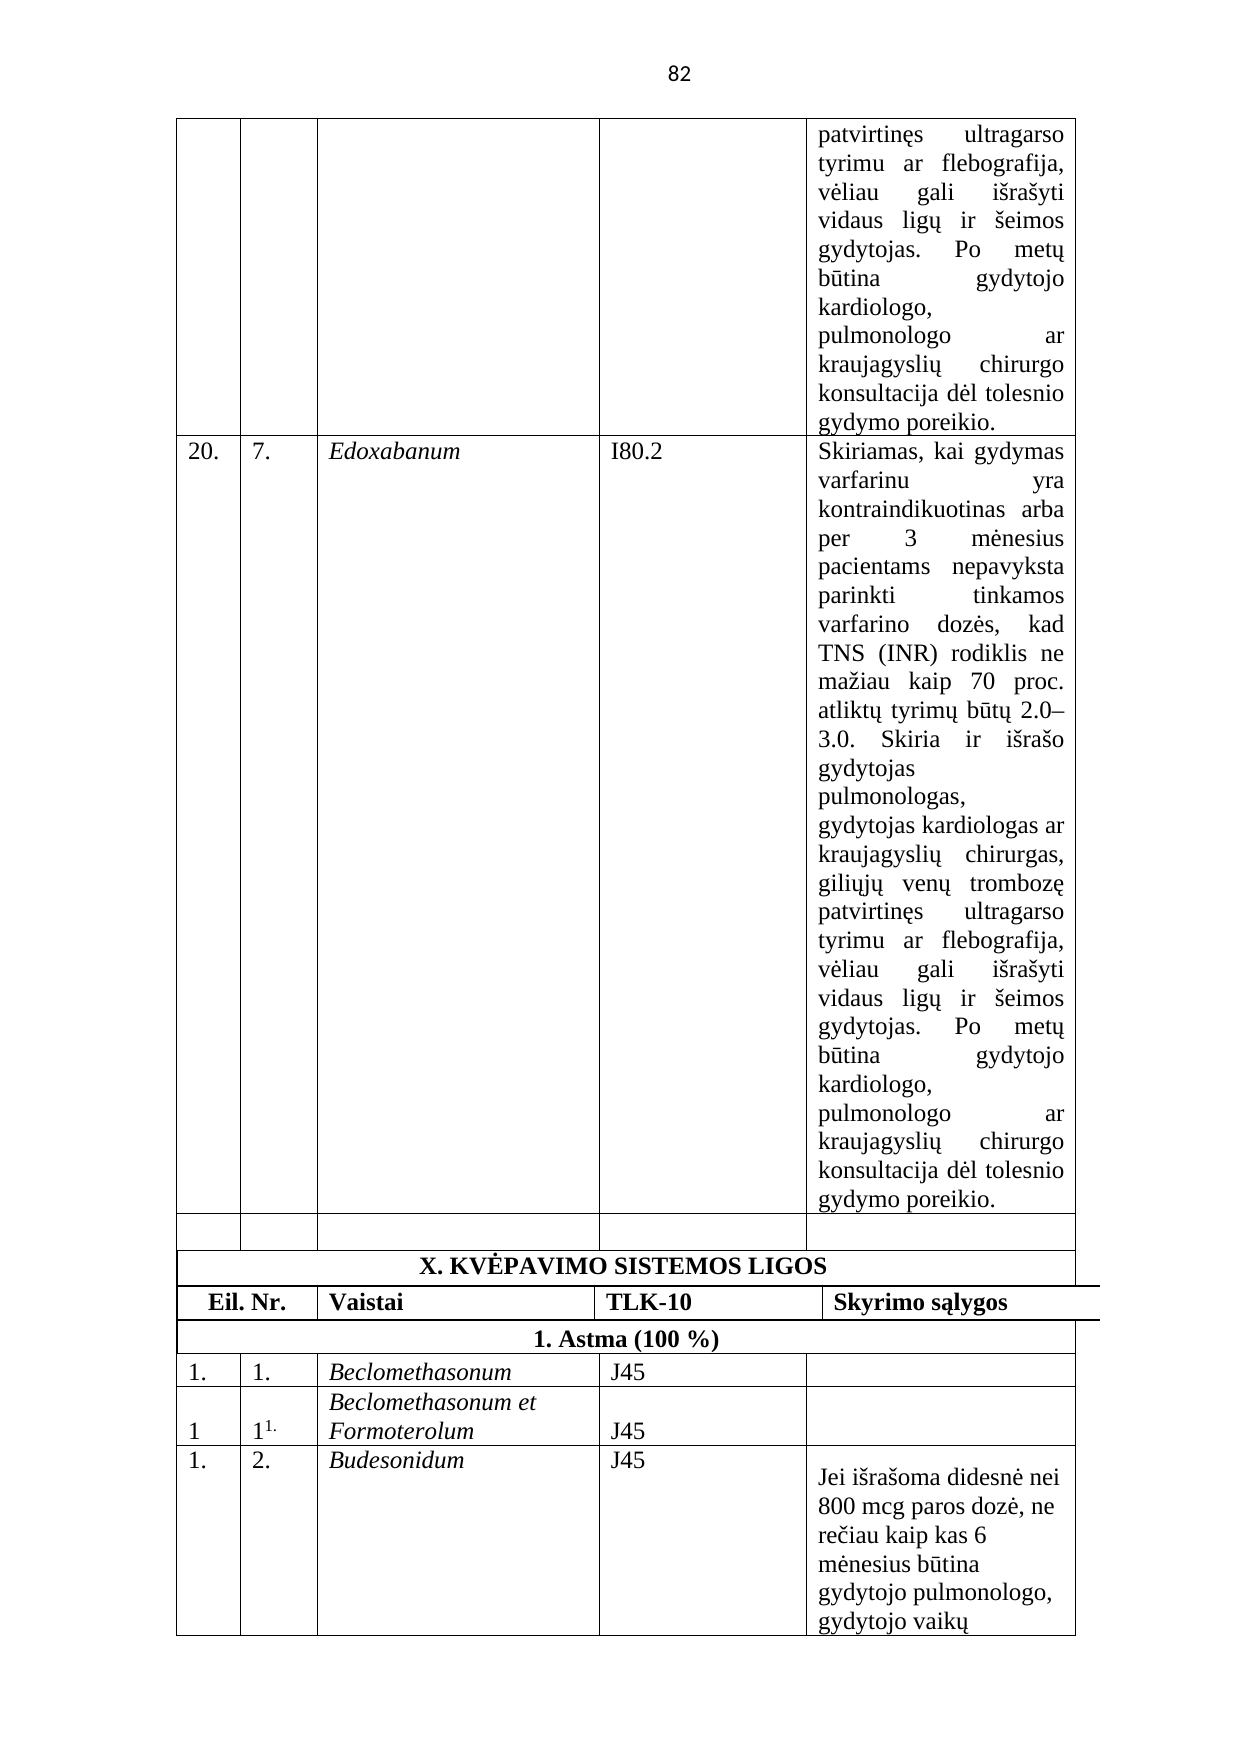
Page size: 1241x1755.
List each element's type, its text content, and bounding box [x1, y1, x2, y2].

table_cell [1104, 1285, 1110, 1319]
table_cell Budesonidum [318, 1446, 599, 1635]
table_cell [1080, 1353, 1085, 1386]
table_cell [1110, 435, 1123, 1213]
table_cell [600, 119, 806, 435]
table_cell [1080, 1386, 1085, 1444]
table_cell 11. [241, 1387, 317, 1444]
table_cell [1094, 1321, 1099, 1353]
table_cell [1110, 1250, 1123, 1284]
table_cell [1085, 1353, 1089, 1386]
table_cell [1100, 435, 1104, 1213]
table_cell [1085, 1250, 1089, 1284]
table_cell [1100, 1213, 1104, 1250]
table_cell 1. [241, 1354, 317, 1386]
table_cell [1110, 1285, 1123, 1319]
table_cell 1. Astma (100 %) [178, 1321, 1075, 1353]
table_cell [600, 1214, 806, 1250]
table_cell Beclomethasonum et Formoterolum [318, 1387, 599, 1444]
table_cell J45 [600, 1446, 806, 1635]
table_cell 1 [177, 1387, 240, 1444]
table_cell J45 [600, 1387, 806, 1444]
table_cell TLK-10 [595, 1287, 822, 1319]
table_cell J45 [600, 1354, 806, 1386]
table_cell [1104, 1250, 1110, 1284]
table_cell [177, 119, 240, 435]
table_cell [1094, 1353, 1099, 1386]
table_cell patvirtinęs ultragarso tyrimu ar flebografija, vėliau gali išrašyti vidaus ligų ir šeimos gydytojas. Po metų būtina gydytojo kardiologo, pulmonologo ar kraujagyslių chirurgo konsultacija dėl tolesnio gydymo poreikio. [807, 119, 1075, 435]
table_cell [1076, 435, 1080, 1213]
table_cell [1100, 1285, 1104, 1319]
table_cell [1080, 1250, 1085, 1284]
table_cell [1090, 1213, 1094, 1250]
table_cell [1100, 1319, 1104, 1353]
table_cell [1110, 1213, 1123, 1250]
table_cell X. KVĖPAVIMO SISTEMOS LIGOS [178, 1251, 1075, 1284]
table_cell [1085, 1321, 1089, 1353]
table_cell [1090, 1386, 1094, 1444]
table_cell [1080, 1445, 1085, 1635]
table_cell [318, 119, 599, 435]
table_cell [1090, 118, 1094, 435]
table_cell [1076, 118, 1080, 435]
table_cell [807, 1354, 1075, 1386]
table_cell Beclomethasonum [318, 1354, 599, 1386]
table_cell [1076, 1445, 1080, 1635]
table_cell [1110, 1445, 1123, 1635]
table_cell [1104, 435, 1110, 1213]
table_cell [1094, 118, 1099, 435]
table_cell [1080, 1321, 1085, 1353]
table_cell I80.2 [600, 436, 806, 1213]
table_cell [1104, 1445, 1110, 1635]
table_cell [1090, 1353, 1094, 1386]
table_cell 2. [241, 1446, 317, 1635]
table_cell [1085, 1213, 1089, 1250]
table_cell [1085, 1386, 1089, 1444]
table_cell Jei išrašoma didesnė nei 800 mcg paros dozė, ne rečiau kaip kas 6 mėnesius būtina gydytojo pulmonologo, gydytojo vaikų [807, 1446, 1075, 1635]
table_cell [1080, 118, 1085, 435]
table_cell [1076, 1250, 1080, 1284]
table_cell [1110, 118, 1123, 435]
table_cell [1100, 1353, 1104, 1386]
table_cell [1094, 435, 1099, 1213]
table_cell [1076, 1321, 1080, 1353]
table_cell [1085, 1445, 1089, 1635]
table_cell [1090, 1250, 1094, 1284]
table_cell 7. [241, 436, 317, 1213]
table_cell [1104, 1353, 1110, 1386]
table_cell [1080, 1213, 1085, 1250]
table_cell [1104, 1213, 1110, 1250]
table_cell [1100, 1250, 1104, 1284]
table_cell [1100, 1445, 1104, 1635]
table_cell [318, 1214, 599, 1250]
table_cell [807, 1214, 1075, 1250]
table_cell [1090, 435, 1094, 1213]
table_cell [1094, 1445, 1099, 1635]
table_cell [1090, 1321, 1094, 1353]
table_cell [177, 1214, 240, 1250]
table_cell [1104, 118, 1110, 435]
table_cell 1. [177, 1354, 240, 1386]
table_cell [1080, 435, 1085, 1213]
table_cell Edoxabanum [318, 436, 599, 1213]
table_cell [1094, 1250, 1099, 1284]
table_cell [1094, 1213, 1099, 1250]
table_cell Skiriamas, kai gydymas varfarinu yra kontraindikuotinas arba per 3 mėnesius pacientams nepavyksta parinkti tinkamos varfarino dozės, kad TNS (INR) rodiklis ne mažiau kaip 70 proc. atliktų tyrimų būtų 2.0–3.0. Skiria ir išrašo gydytojas pulmonologas, gydytojas kardiologas ar kraujagyslių chirurgas, giliųjų venų trombozę patvirtinęs ultragarso tyrimu ar flebografija, vėliau gali išrašyti vidaus ligų ir šeimos gydytojas. Po metų būtina gydytojo kardiologo, pulmonologo ar kraujagyslių chirurgo konsultacija dėl tolesnio gydymo poreikio. [807, 436, 1075, 1213]
table_cell [1090, 1445, 1094, 1635]
table_cell 20. [177, 436, 240, 1213]
table_cell Skyrimo sąlygos [823, 1287, 1099, 1319]
table_cell 1. [177, 1446, 240, 1635]
table_cell Vaistai [318, 1287, 594, 1319]
table_cell Eil. Nr. [178, 1287, 317, 1319]
table_cell [1100, 118, 1104, 435]
table_cell [241, 1214, 317, 1250]
table_cell [1076, 1386, 1080, 1444]
table_cell [1085, 435, 1089, 1213]
table_cell [1110, 1386, 1123, 1444]
table_cell [1104, 1319, 1110, 1353]
table_cell [1104, 1386, 1110, 1444]
table_cell [1110, 1319, 1123, 1353]
table_cell [807, 1387, 1075, 1444]
table_cell [1094, 1386, 1099, 1444]
table_cell [241, 119, 317, 435]
table_cell [1110, 1353, 1123, 1386]
table_cell [1100, 1386, 1104, 1444]
table_cell [1076, 1213, 1080, 1250]
table_cell [1085, 118, 1089, 435]
table_cell [1076, 1353, 1080, 1386]
